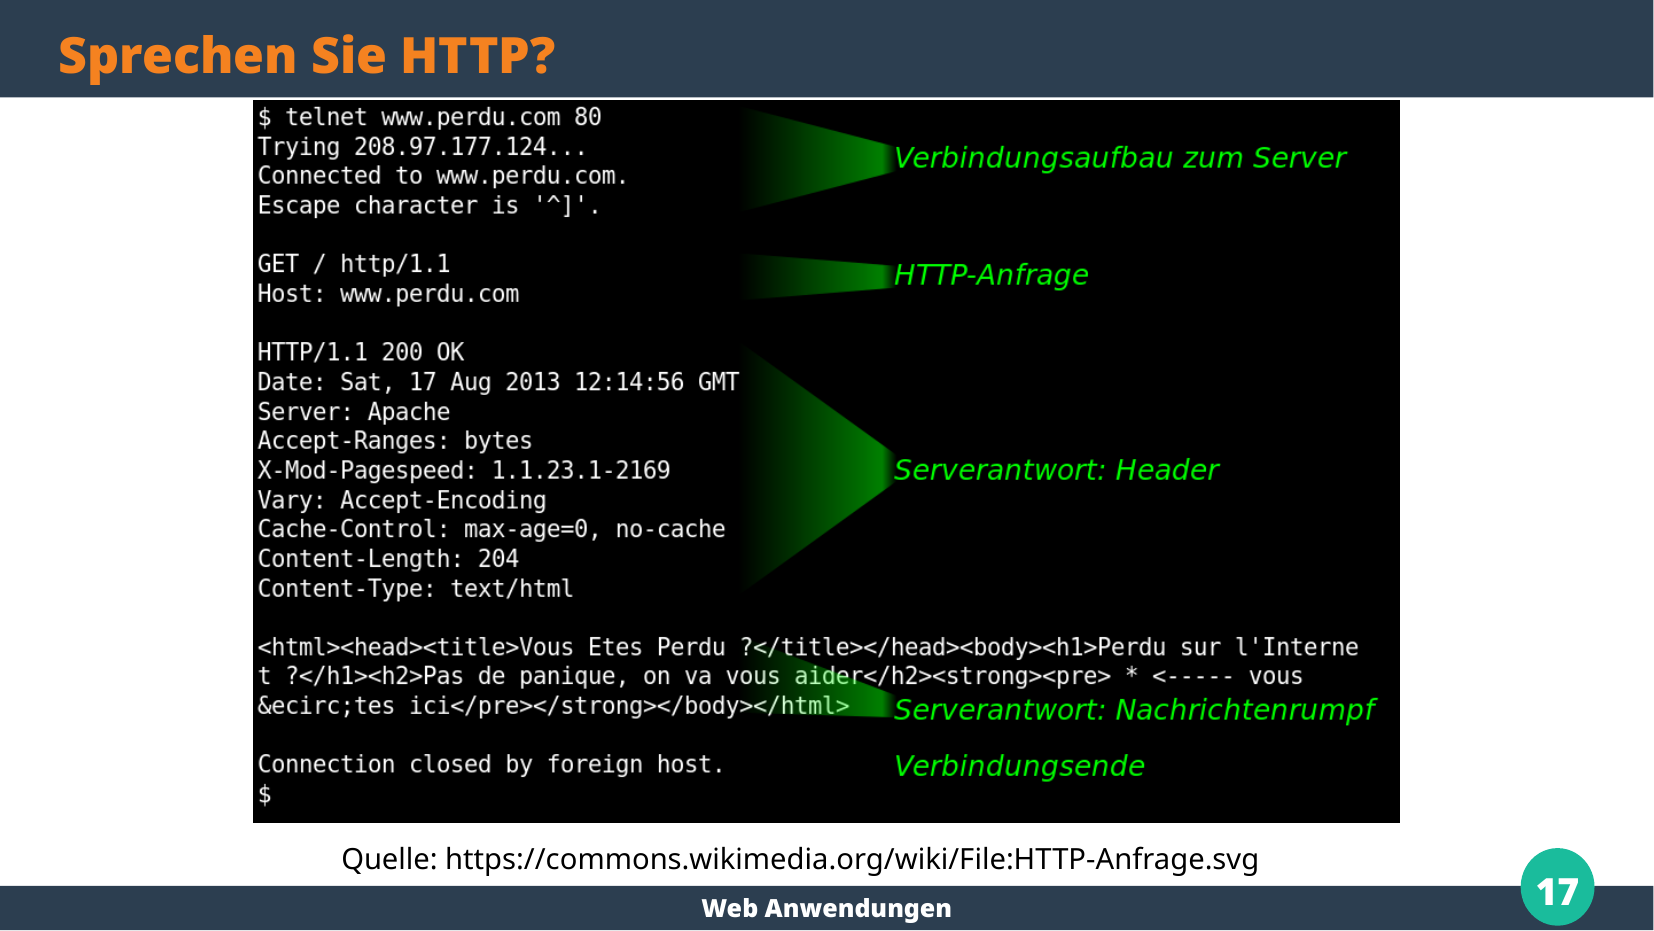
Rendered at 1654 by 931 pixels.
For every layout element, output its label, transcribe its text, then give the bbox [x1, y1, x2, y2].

title Sprechen Sie HTTP? [59, 8, 1595, 89]
text_box Quelle: https://commons.wikimedia.org/wiki/File:HTTP-Anfrage.svg [326, 830, 1328, 886]
picture [253, 100, 1400, 823]
